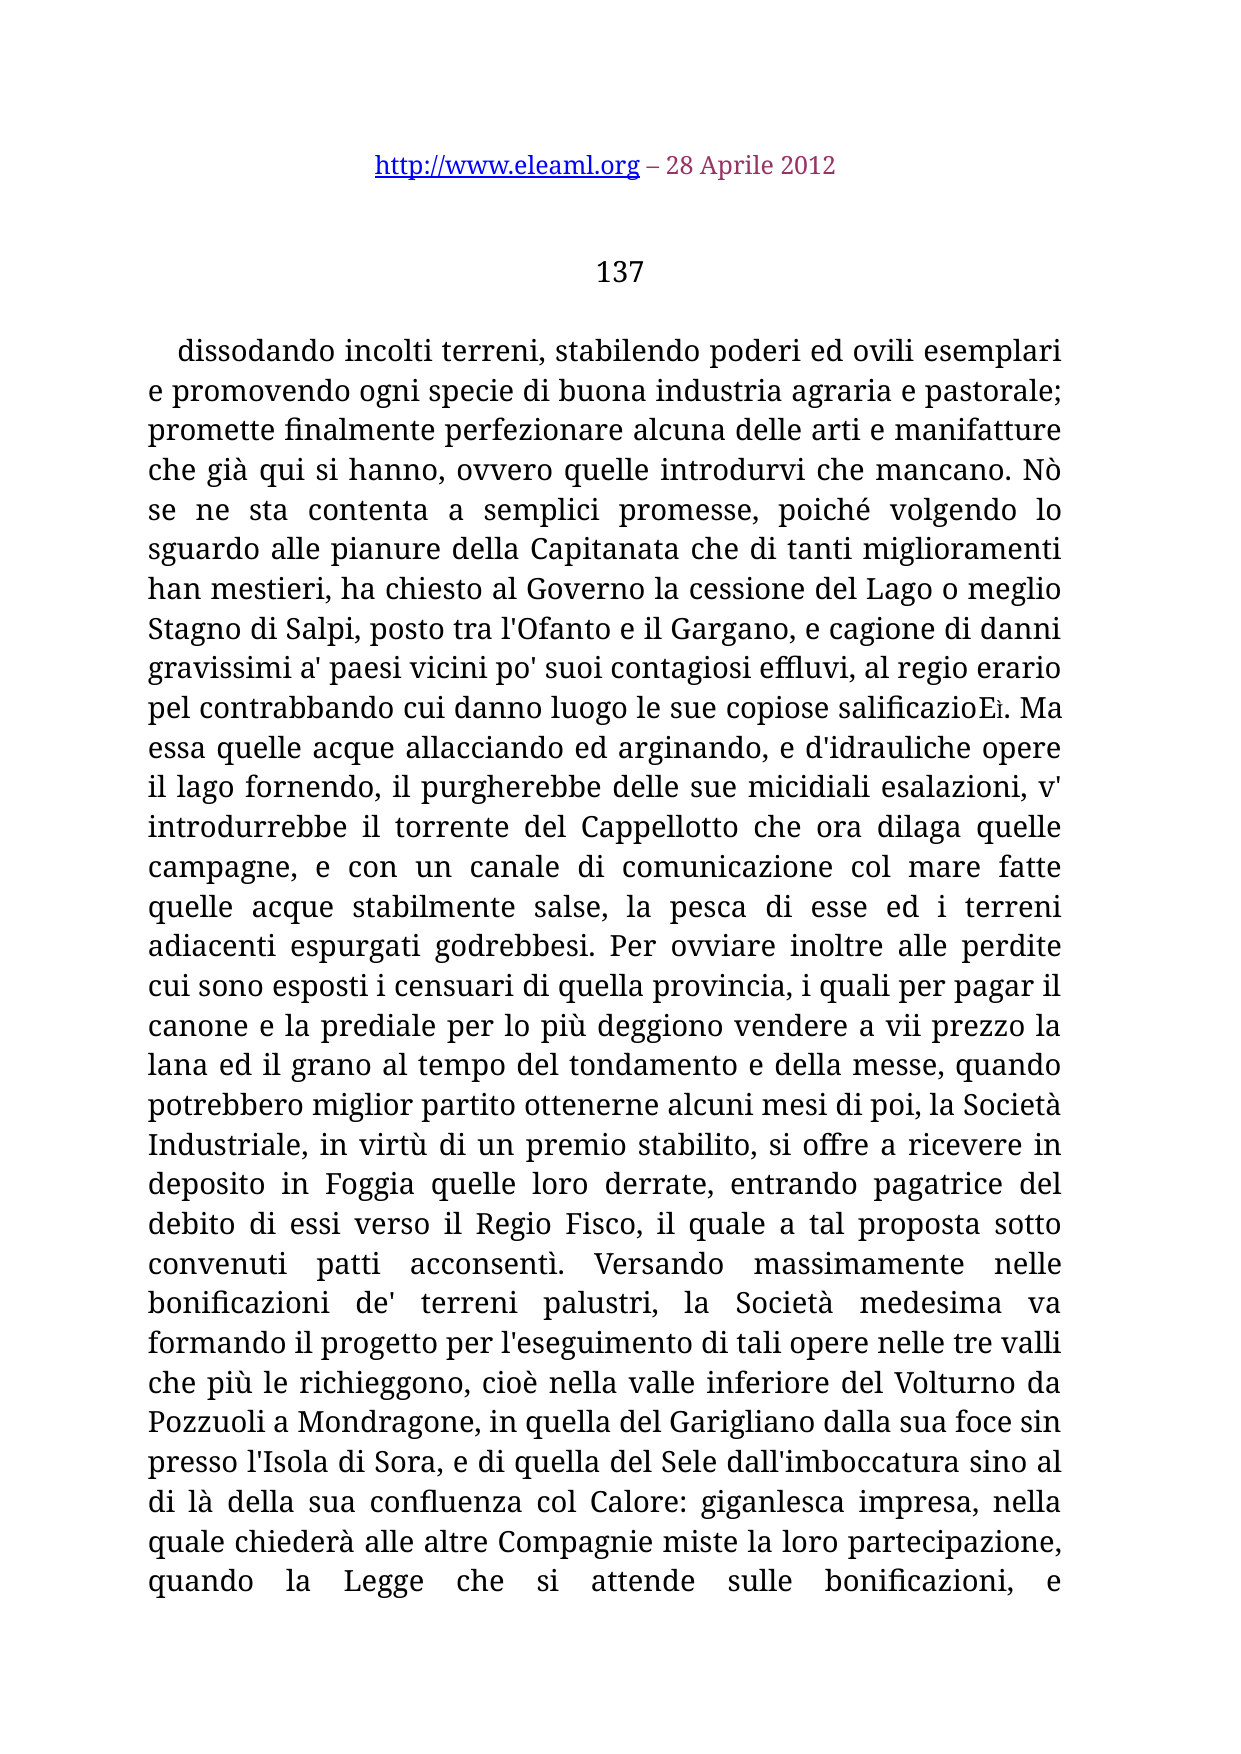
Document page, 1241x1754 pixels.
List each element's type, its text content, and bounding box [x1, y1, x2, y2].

text 137 [148, 251, 1063, 291]
text dissodando incolti terreni, stabilendo poderi ed ovili esemplari e promovendo ogni specie di buona industria agraria e pastorale; promette finalmente perfezionare alcuna delle arti e manifatture che già qui si hanno, ovvero quelle introdurvi che mancano. Nò se ne sta contenta a semplici promesse, poiché volgendo lo sguardo alle pianure della Capitanata che di tanti miglioramenti han mestieri, ha chiesto al Governo la cessione del Lago o meglio Stagno di Salpi, posto tra l'Ofanto e il Gargano, e cagione di danni gravissimi a' paesi vicini po' suoi contagiosi effluvi, al regio erario pel contrabbando cui danno luogo le sue copiose salificazioEì. Ma essa quelle acque allacciando ed arginando, e d'idrauliche opere il lago fornendo, il purgherebbe delle sue micidiali esalazioni, v' introdurrebbe il torrente del Cappellotto che ora dilaga quelle campagne, e con un canale di comunicazione col mare fatte quelle acque stabilmente salse, la pesca di esse ed i terreni adiacenti espurgati godrebbesi. Per ovviare inoltre alle perdite cui sono esposti i censuari di quella provincia, i quali per pagar il canone e la prediale per lo più deggiono vendere a vii prezzo la lana ed il grano al tempo del tondamento e della messe, quando potrebbero miglior partito ottenerne alcuni mesi di poi, la Società Industriale, in virtù di un premio stabilito, si offre a ricevere in deposito in Foggia quelle loro derrate, entrando pagatrice del debito di essi verso il Regio Fisco, il quale a tal proposta sotto convenuti patti acconsentì. Versando massimamente nelle bonificazioni de' terreni palustri, la Società medesima va formando il progetto per l'eseguimento di tali opere nelle tre valli che più le richieggono, cioè nella valle inferiore del Volturno da Pozzuoli a Mondragone, in quella del Garigliano dalla sua foce sin presso l'Isola di Sora, e di quella del Sele dall'imboccatura sino al di là della sua confluenza col Calore: giganlesca impresa, nella quale chiederà alle altre Compagnie miste la loro partecipazione, quando la Legge che si attende sulle bonificazioni, e [148, 330, 1063, 1600]
